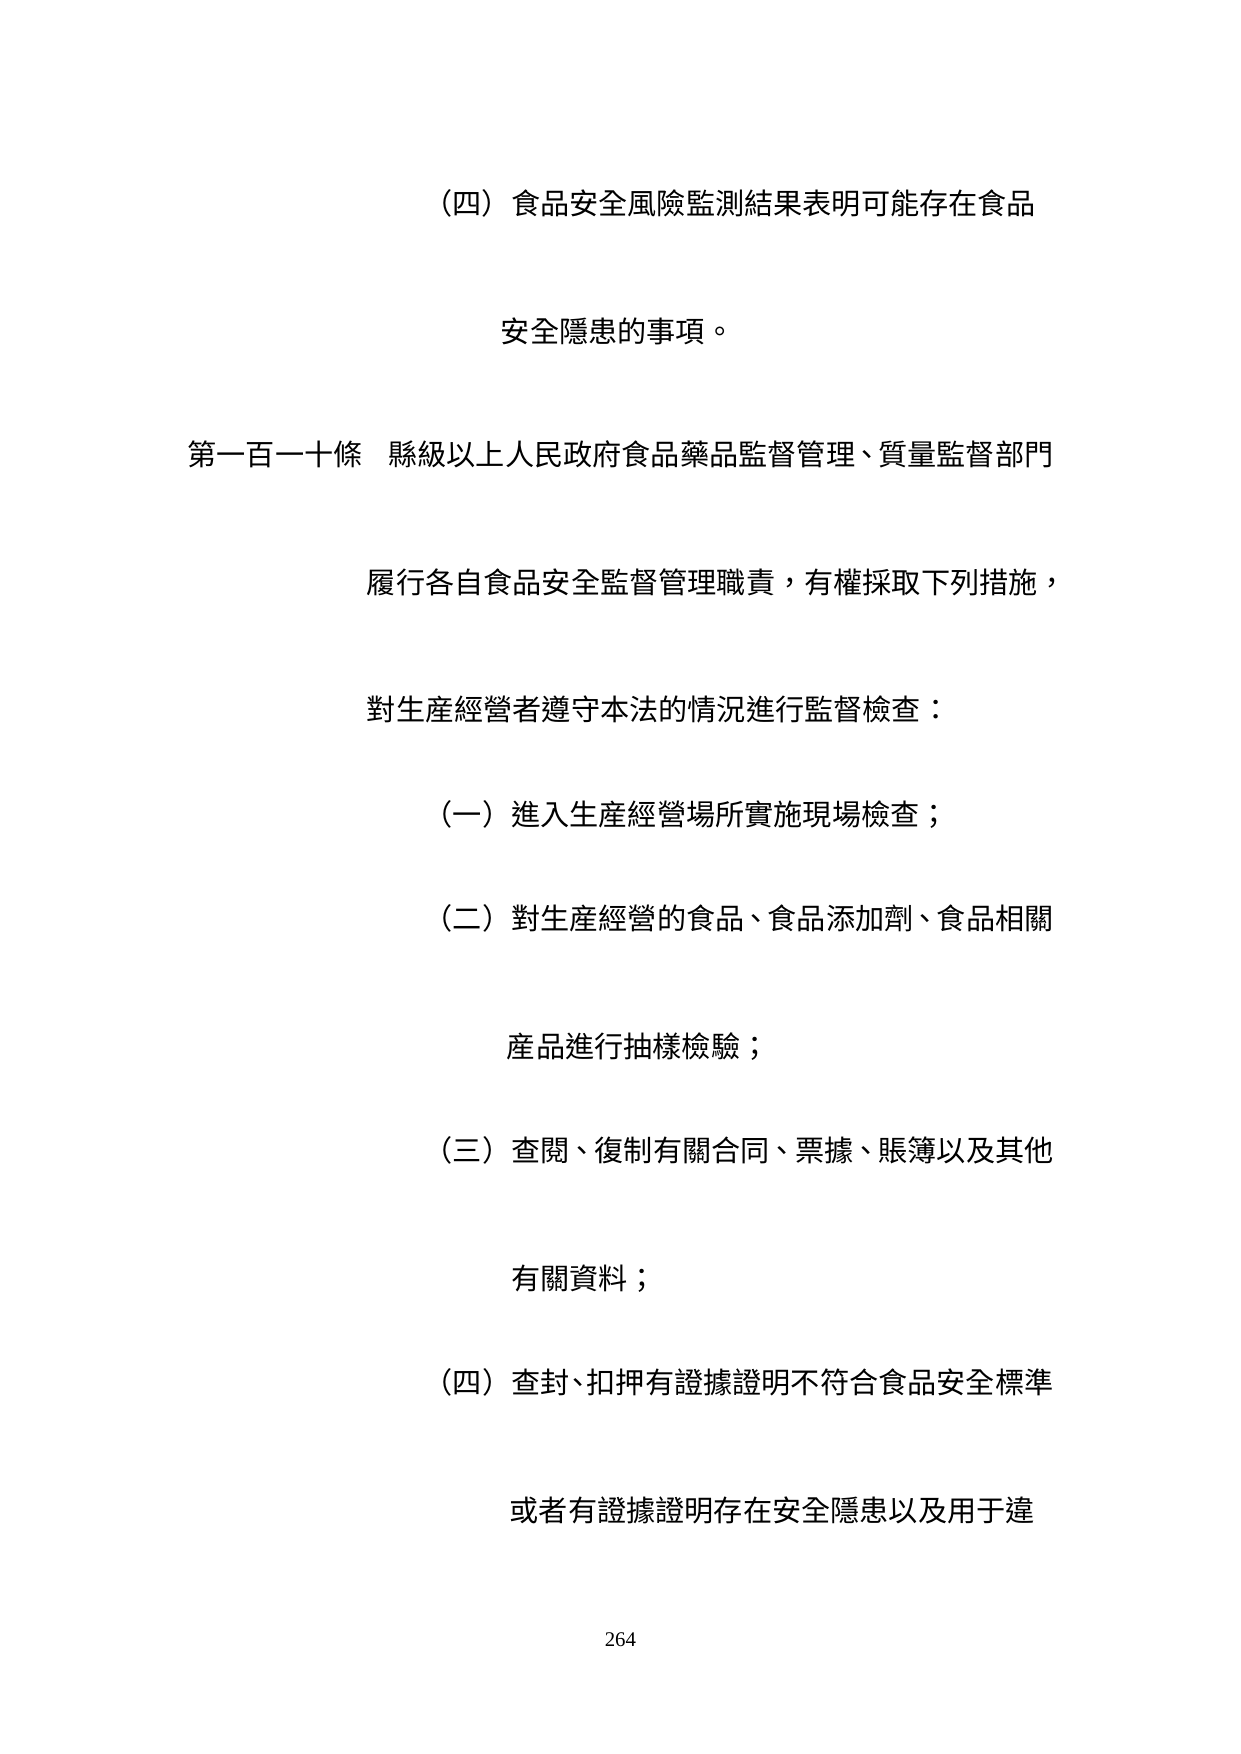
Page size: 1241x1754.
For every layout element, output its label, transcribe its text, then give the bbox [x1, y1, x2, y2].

subtitle （一）進入生産經營場所實施現場檢查； [423, 775, 1053, 850]
subtitle （四）查封、扣押有證據證明不符合食品安全標準或者有證據證明存在安全隱患以及用于違 [423, 1344, 1053, 1546]
subtitle 第一百一十條 縣級以上人民政府食品藥品監督管理、質量監督部門履行各自食品安全監督管理職責，有權採取下列措施，對生産經營者遵守本法的情況進行監督檢查： [187, 415, 1053, 745]
subtitle （二）對生産經營的食品、食品添加劑、食品相關産品進行抽樣檢驗； [423, 879, 1053, 1082]
subtitle （四）食品安全風險監測結果表明可能存在食品安全隱患的事項。 [423, 164, 1053, 367]
subtitle （三）查閱、復制有關合同、票據、賬簿以及其他有關資料； [423, 1112, 1053, 1314]
